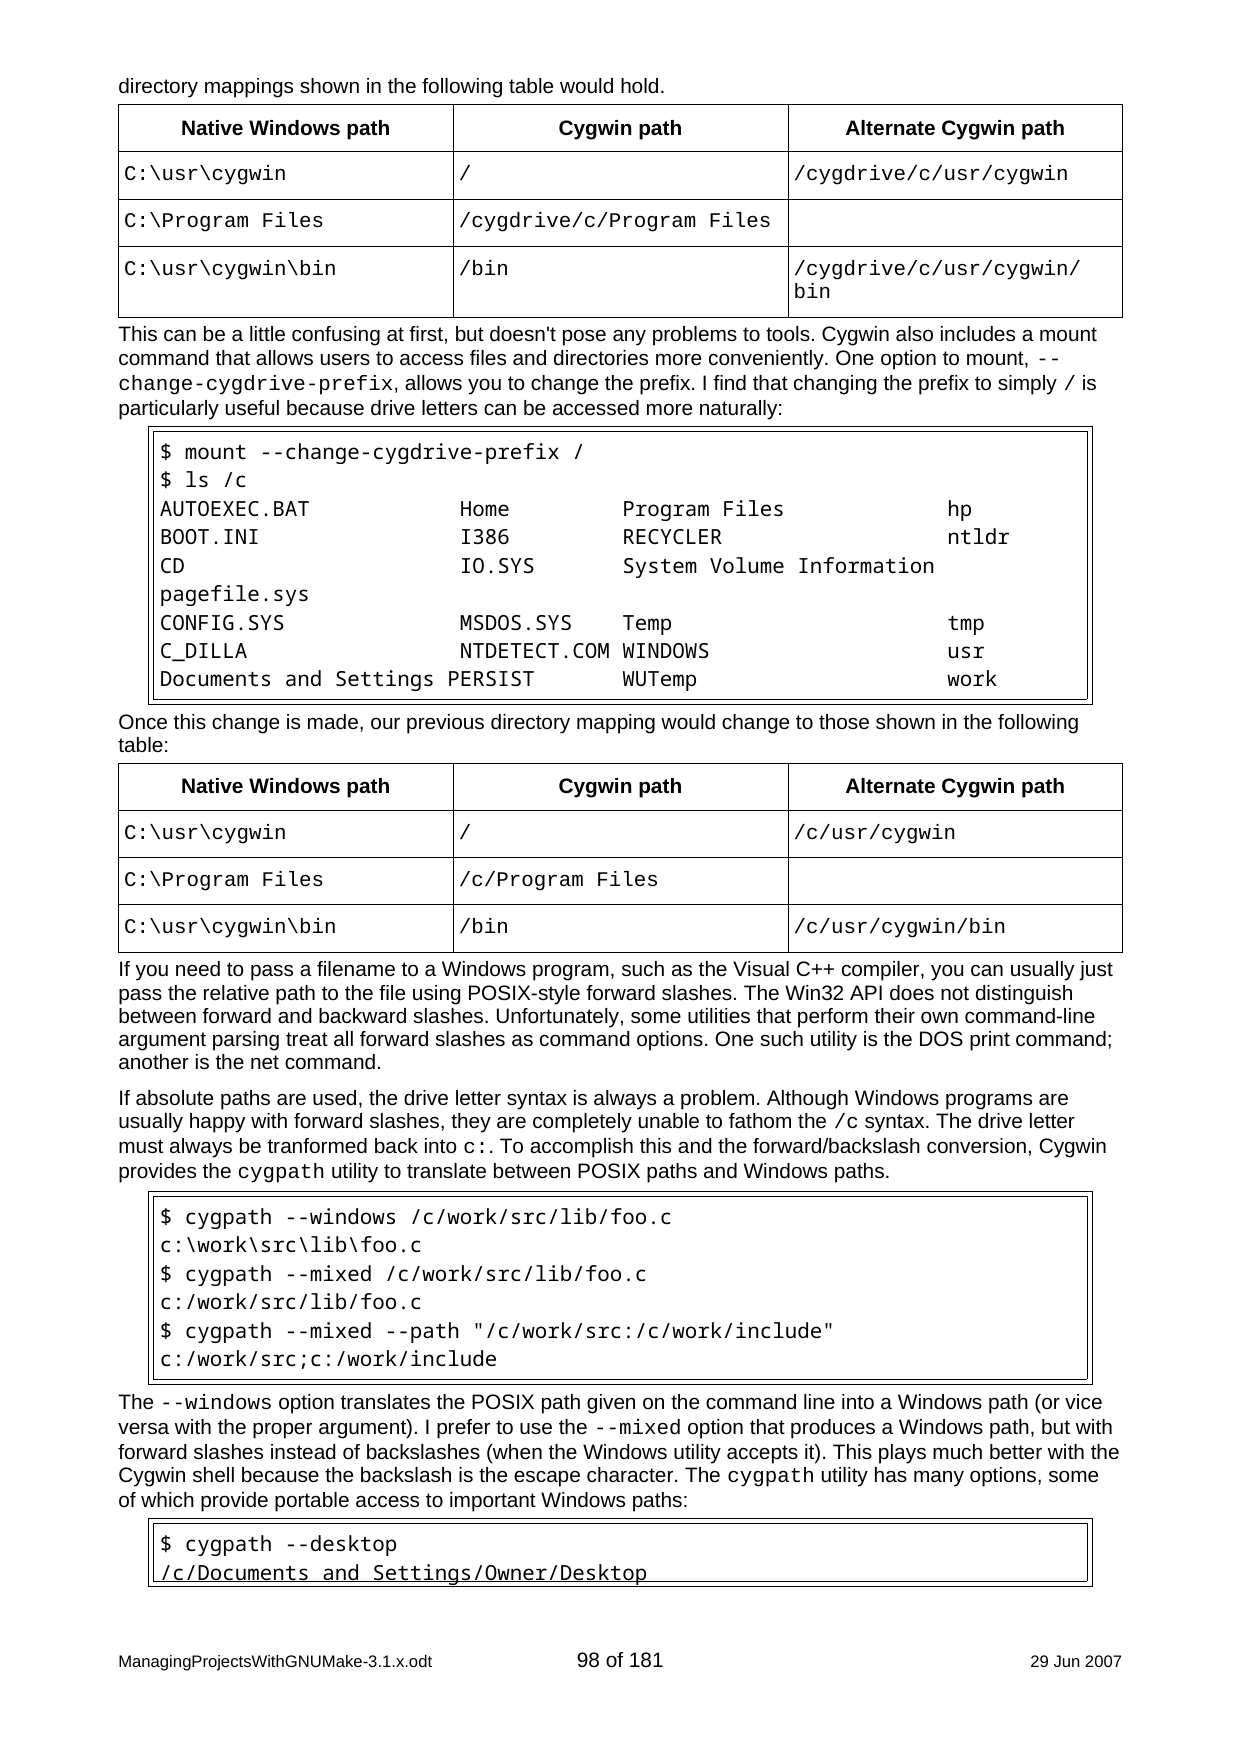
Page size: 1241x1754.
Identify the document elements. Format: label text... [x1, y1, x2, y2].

table_cell C:\Program Files [119, 200, 453, 246]
text BOOT.INI I386 RECYCLER ntldr [154, 511, 1087, 539]
table_cell /cygdrive/c/usr/cygwin [789, 152, 1122, 198]
table_cell C:\usr\cygwin [119, 152, 453, 198]
table_cell / [454, 152, 788, 198]
text The --windows option translates the POSIX path given on the command line into a Windows path (or vice versa with the proper argument). I prefer to use the --mixed option that produces a Windows path, but with forward slashes instead of backslashes (when the Windows utility accepts it). This plays much better with the Cygwin shell because the backslash is the escape character. The cygpath utility has many options, some of which provide portable access to important Windows paths: [118, 1390, 1122, 1512]
text AUTOEXEC.BAT Home Program Files hp [154, 482, 1087, 511]
text $ cygpath --desktop [149, 1519, 1092, 1546]
text c:/work/src/lib/foo.c [154, 1276, 1087, 1304]
table_header Alternate Cygwin path [789, 105, 1122, 151]
table_cell / [454, 811, 788, 857]
table_header Cygwin path [454, 764, 788, 810]
table_cell C:\usr\cygwin\bin [119, 247, 453, 317]
table_cell /c/usr/cygwin/bin [789, 905, 1122, 952]
table_header Native Windows path [119, 764, 453, 810]
text $ cygpath --mixed /c/work/src/lib/foo.c [154, 1247, 1087, 1276]
text CD IO.SYS System Volume Information pagefile.sys [154, 539, 1087, 596]
text $ cygpath --mixed --path "/c/work/src:/c/work/include" [154, 1304, 1087, 1333]
table_cell /bin [454, 247, 788, 317]
table_header Native Windows path [119, 105, 453, 151]
table_cell [789, 200, 1122, 246]
table_cell C:\usr\cygwin\bin [119, 905, 453, 952]
text If absolute paths are used, the drive letter syntax is always a problem. Although Windows programs are usually happy with forward slashes, they are completely unable to fathom the /c syntax. The drive letter must always be tranformed back into c:. To accomplish this and the forward/backslash conversion, Cygwin provides the cygpath utility to translate between POSIX paths and Windows paths. [118, 1086, 1122, 1184]
table_cell /c/Program Files [454, 858, 788, 904]
text CONFIG.SYS MSDOS.SYS Temp tmp [154, 596, 1087, 624]
text /c/Documents and Settings/Owner/Desktop [149, 1546, 1092, 1586]
table_cell /bin [454, 905, 788, 952]
text C_DILLA NTDETECT.COM WINDOWS usr [154, 624, 1087, 653]
table_cell /c/usr/cygwin [789, 811, 1122, 857]
table_cell [789, 858, 1122, 904]
text This can be a little confusing at first, but doesn't pose any problems to tools. Cygwin also includes a mount command that allows users to access files and directories more conveniently. One option to mount, --change-cygdrive-prefix, allows you to change the prefix. I find that changing the prefix to simply / is particularly useful because drive letters can be accessed more naturally: [118, 323, 1122, 419]
table_header Cygwin path [454, 105, 788, 151]
table_cell C:\Program Files [119, 858, 453, 904]
text Once this change is made, our previous directory mapping would change to those shown in the following table: [118, 710, 1122, 757]
table_cell C:\usr\cygwin [119, 811, 453, 857]
text directory mappings shown in the following table would hold. [118, 75, 1122, 98]
text c:/work/src;c:/work/include [149, 1333, 1092, 1384]
text Documents and Settings PERSIST WUTemp work [149, 653, 1092, 704]
text $ ls /c [154, 454, 1087, 482]
text c:\work\src\lib\foo.c [154, 1219, 1087, 1247]
text $ mount --change-cygdrive-prefix / [149, 427, 1092, 454]
text $ cygpath --windows /c/work/src/lib/foo.c [149, 1192, 1092, 1219]
text If you need to pass a filename to a Windows program, such as the Visual C++ compiler, you can usually just pass the relative path to the file using POSIX-style forward slashes. The Win32 API does not distinguish between forward and backward slashes. Unfortunately, some utilities that perform their own command-line argument parsing treat all forward slashes as command options. One such utility is the DOS print command; another is the net command. [118, 958, 1122, 1074]
table_header Alternate Cygwin path [789, 764, 1122, 810]
table_cell /cygdrive/c/usr/cygwin/bin [789, 247, 1122, 317]
table_cell /cygdrive/c/Program Files [454, 200, 788, 246]
